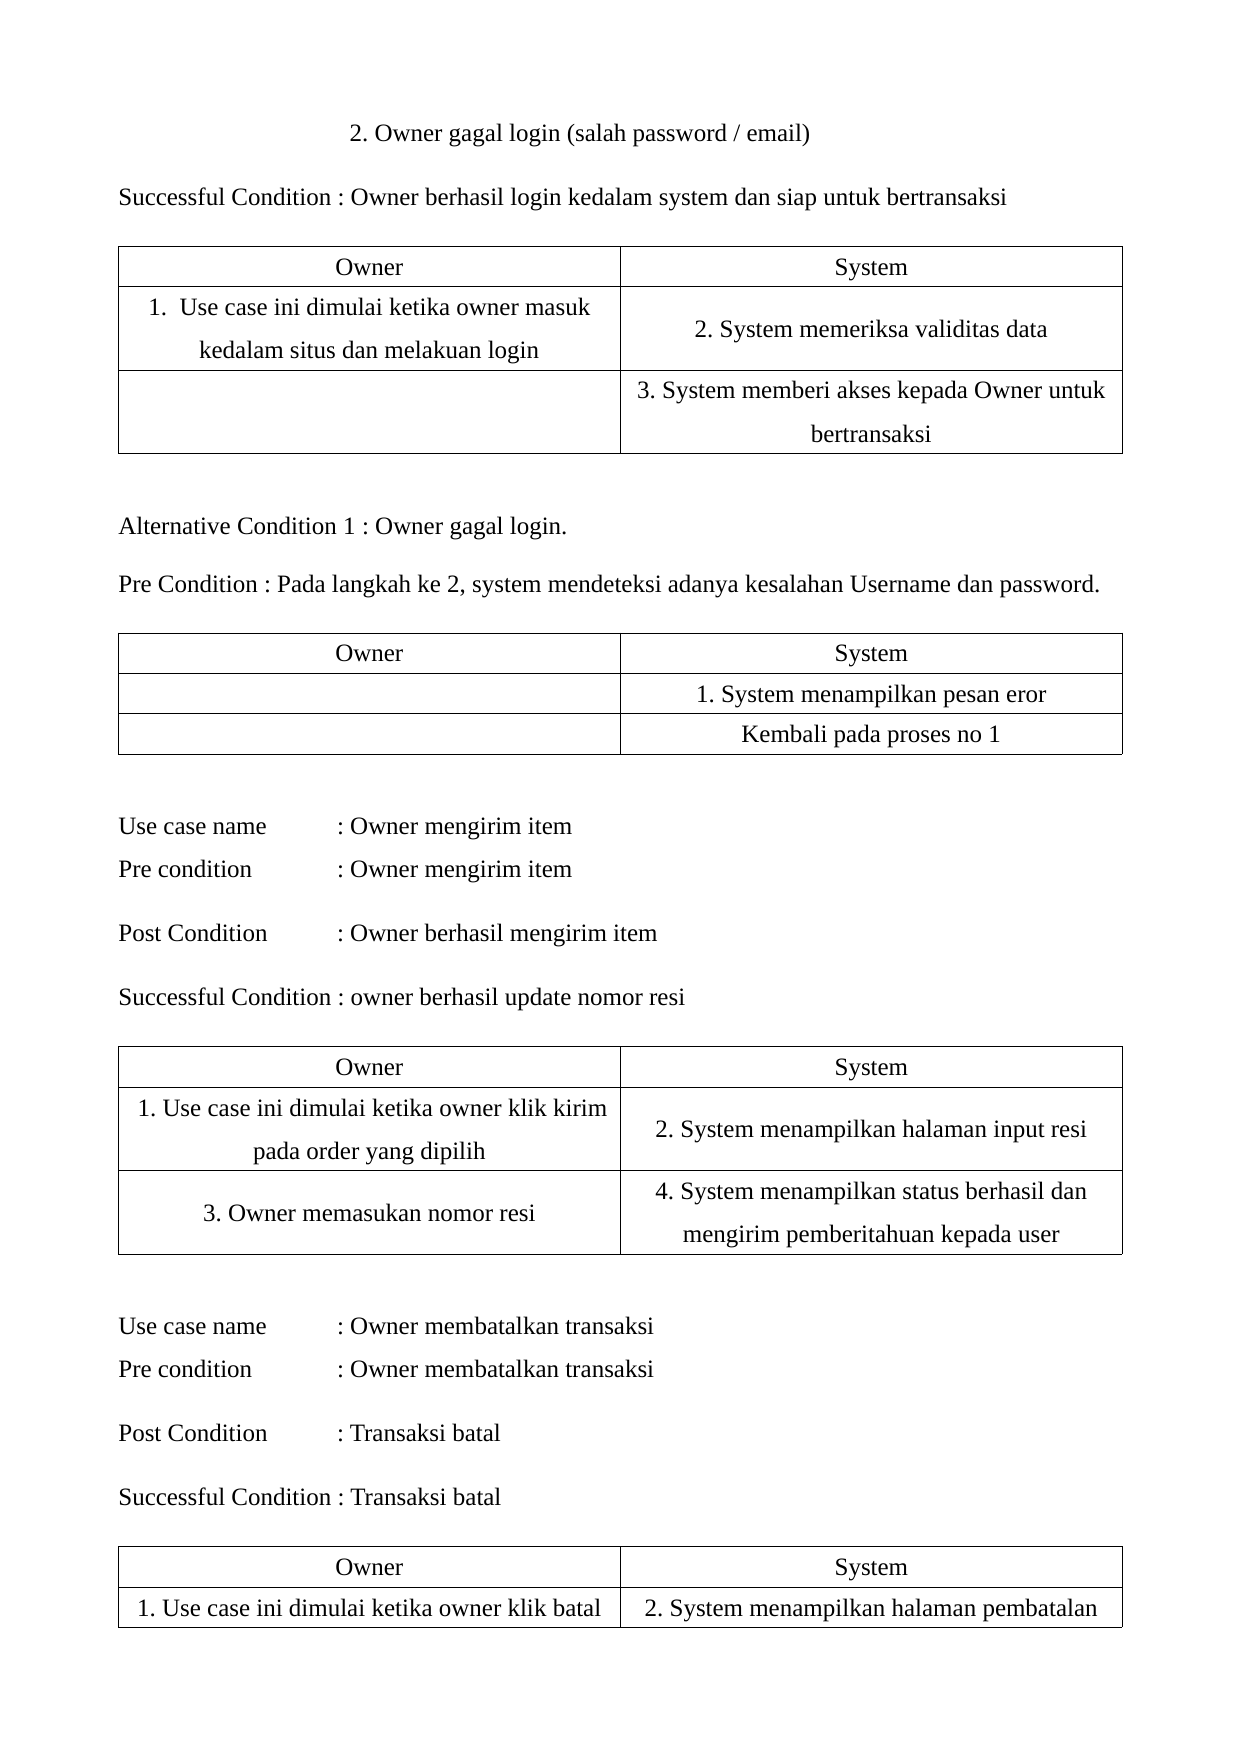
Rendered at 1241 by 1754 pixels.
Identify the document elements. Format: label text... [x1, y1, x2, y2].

text Successful Condition : owner berhasil update nomor resi [118, 982, 1122, 1011]
table_header System [621, 1547, 1122, 1587]
table_cell 2. System menampilkan halaman pembatalan [621, 1588, 1122, 1627]
table_cell 3. System memberi akses kepada Owner untuk bertransaksi [621, 371, 1122, 453]
table_cell 1. Use case ini dimulai ketika owner klik batal [119, 1588, 620, 1627]
table_header Owner [119, 247, 620, 286]
text Pre Condition : Pada langkah ke 2, system mendeteksi adanya kesalahan Username dan password. [118, 569, 1122, 597]
table_header Owner [119, 1047, 620, 1087]
table_cell [119, 714, 620, 754]
table_header System [621, 1047, 1122, 1087]
text Alternative Condition 1 : Owner gagal login. [118, 511, 1122, 540]
text Use case name : Owner mengirim item [118, 811, 1122, 840]
text 2. Owner gagal login (salah password / email) [118, 118, 1122, 147]
table_cell 3. Owner memasukan nomor resi [119, 1171, 620, 1254]
table_cell 1. Use case ini dimulai ketika owner masuk kedalam situs dan melakuan login [119, 287, 620, 370]
table_header System [621, 247, 1122, 286]
text Use case name : Owner membatalkan transaksi [118, 1311, 1122, 1340]
table_header System [621, 634, 1122, 673]
table_header Owner [119, 1547, 620, 1587]
table_header Owner [119, 634, 620, 673]
table_cell [119, 371, 620, 453]
table_cell [119, 674, 620, 713]
text Pre condition : Owner membatalkan transaksi [118, 1354, 1122, 1383]
table_cell Kembali pada proses no 1 [621, 714, 1122, 754]
text Pre condition : Owner mengirim item [118, 854, 1122, 883]
table_cell 1. System menampilkan pesan eror [621, 674, 1122, 713]
table_cell 2. System memeriksa validitas data [621, 287, 1122, 370]
text Successful Condition : Transaksi batal [118, 1482, 1122, 1511]
table_cell 4. System menampilkan status berhasil dan mengirim pemberitahuan kepada user [621, 1171, 1122, 1254]
text Post Condition : Transaksi batal [118, 1418, 1122, 1447]
text Post Condition : Owner berhasil mengirim item [118, 918, 1122, 947]
text Successful Condition : Owner berhasil login kedalam system dan siap untuk bertransaksi [118, 182, 1122, 211]
table_cell 1. Use case ini dimulai ketika owner klik kirim pada order yang dipilih [119, 1088, 620, 1170]
table_cell 2. System menampilkan halaman input resi [621, 1088, 1122, 1170]
